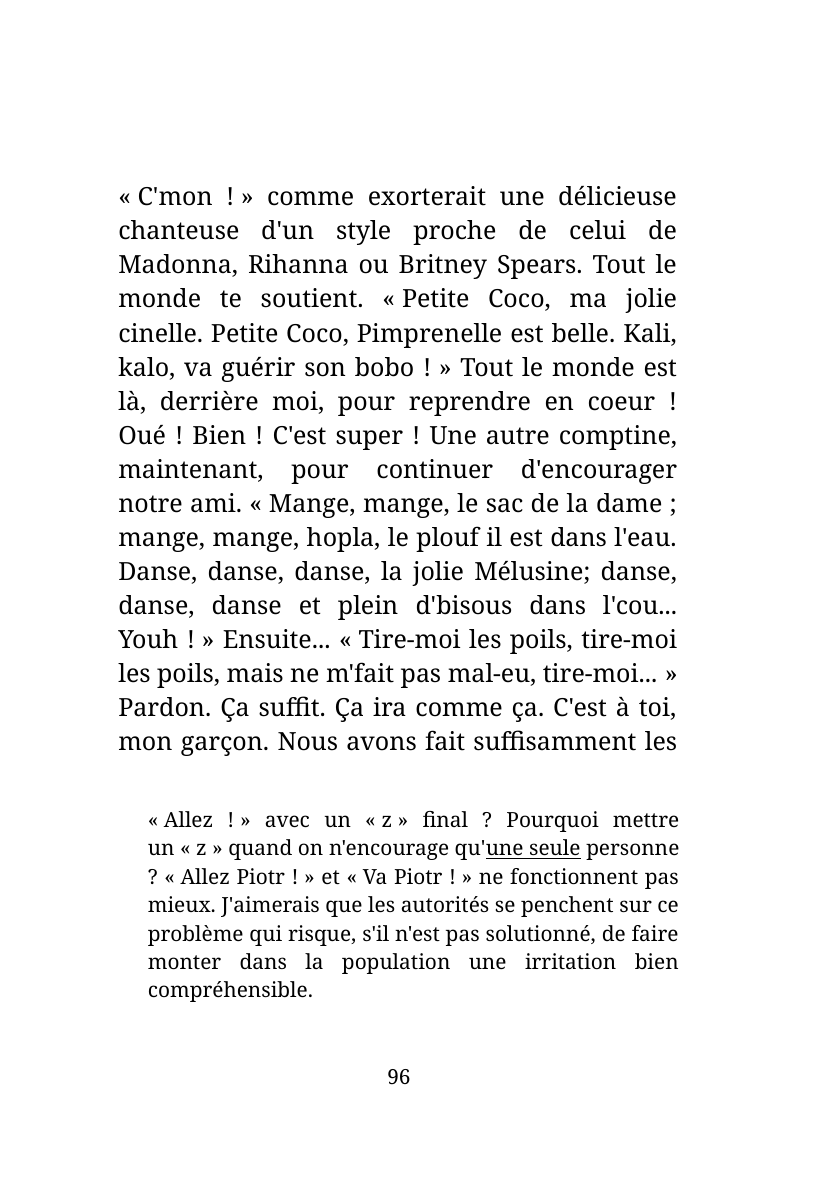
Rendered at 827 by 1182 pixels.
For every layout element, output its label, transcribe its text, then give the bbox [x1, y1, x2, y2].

text « Allez ! » avec un « z » final ? Pourquoi mettre un « z » quand on n'encourage qu'une seule personne ? « Allez Piotr ! » et « Va Piotr ! » ne fonctionnent pas mieux. J'aimerais que les autorités se penchent sur ce problème qui risque, s'il n'est pas solutionné, de faire monter dans la population une irritation bien compréhensible. [118, 805, 679, 1004]
text « C'mon ! » comme exorterait une délicieuse chanteuse d'un style proche de celui de Madonna, Rihanna ou Britney Spears. Tout le monde te soutient. « Petite Coco, ma jolie cinelle. Petite Coco, Pimprenelle est belle. Kali, kalo, va guérir son bobo ! » Tout le monde est là, derrière moi, pour reprendre en coeur ! Oué ! Bien ! C'est super ! Une autre comptine, maintenant, pour continuer d'encourager notre ami. « Mange, mange, le sac de la dame ; mange, mange, hopla, le plouf il est dans l'eau. Danse, danse, danse, la jolie Mélusine; danse, danse, danse et plein d'bisous dans l'cou... Youh ! » Ensuite... « Tire-moi les poils, tire-moi les poils, mais ne m'fait pas mal-eu, tire-moi... » Pardon. Ça suffit. Ça ira comme ça. C'est à toi, mon garçon. Nous avons fait suffisamment les [118, 179, 677, 758]
